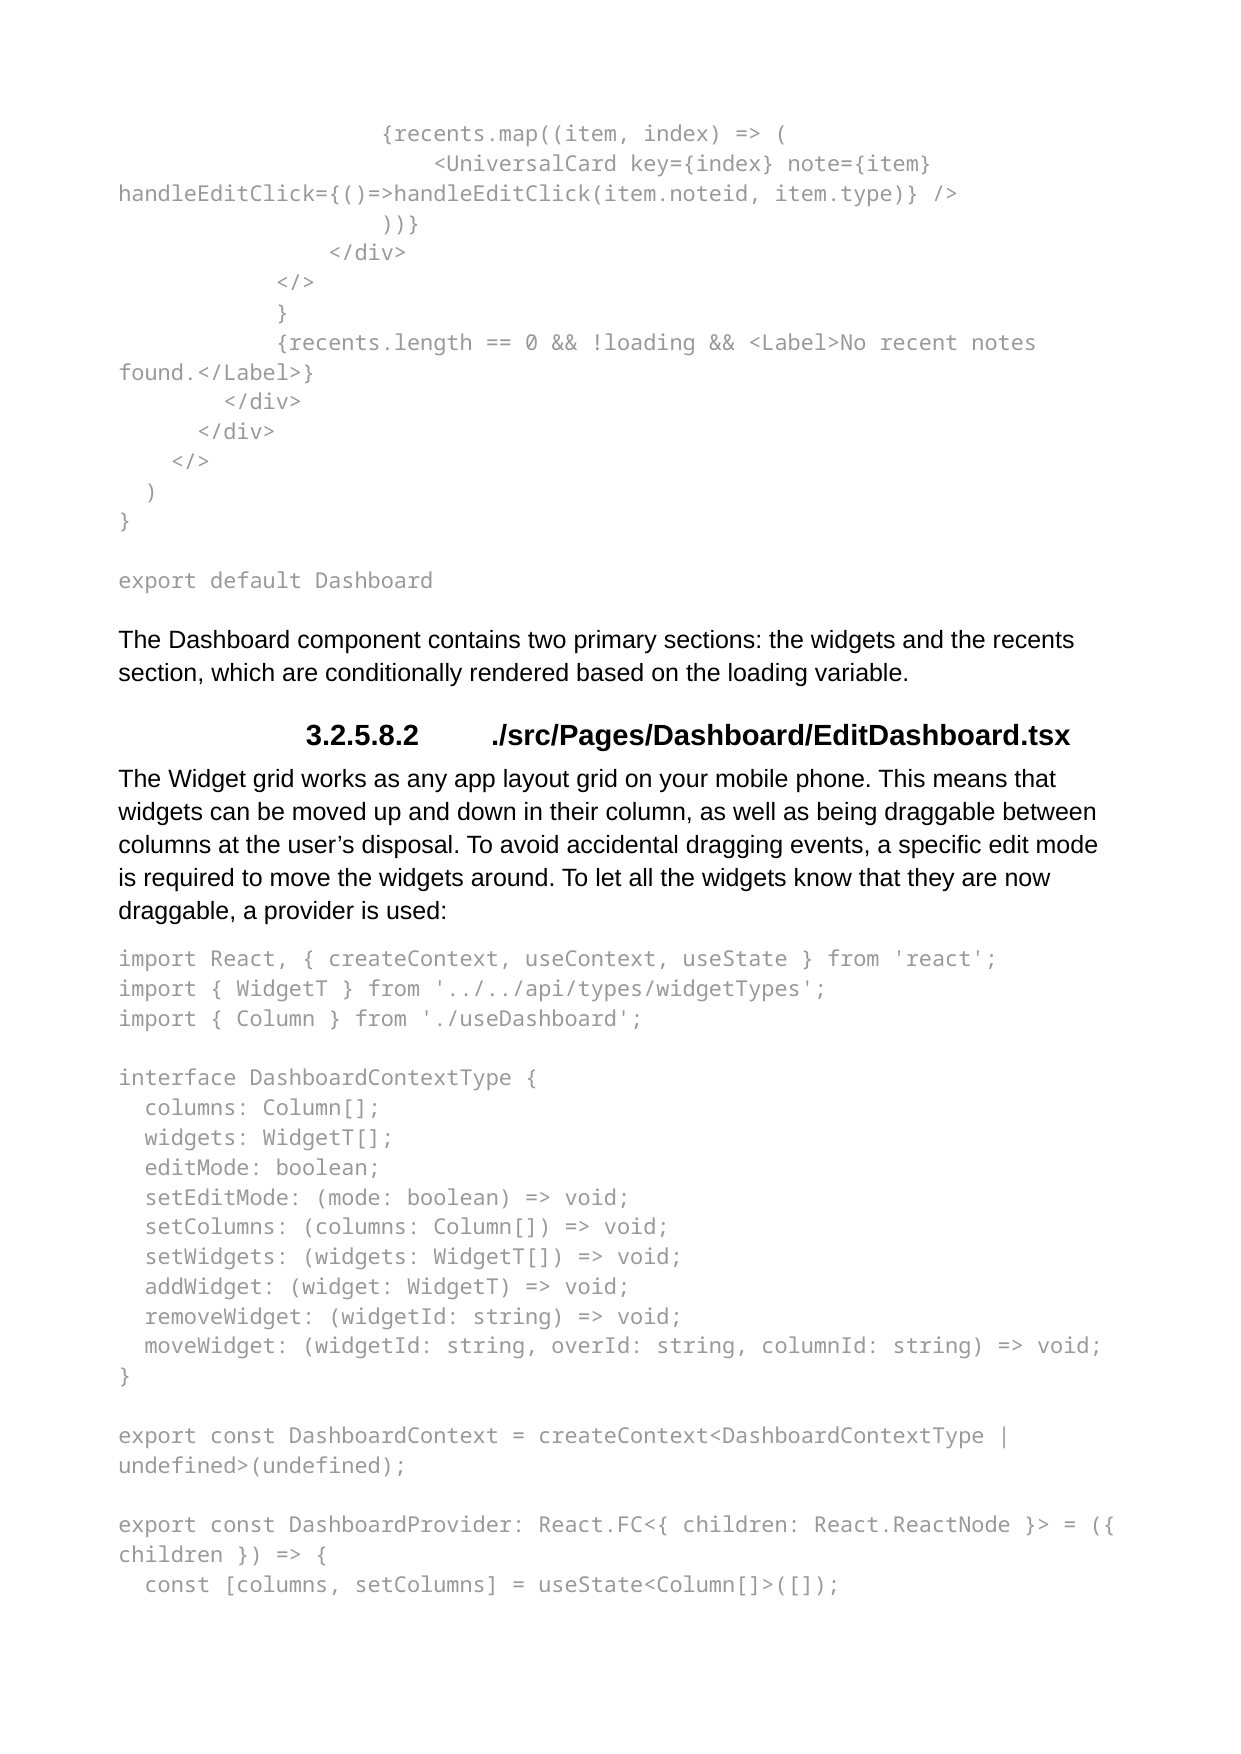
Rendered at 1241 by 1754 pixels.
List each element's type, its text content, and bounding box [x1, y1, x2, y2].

text setWidgets: (widgets: WidgetT[]) => void; [118, 1241, 1122, 1271]
text removeWidget: (widgetId: string) => void; [118, 1301, 1122, 1331]
text </div> [118, 416, 1122, 446]
text } [118, 1360, 1122, 1390]
text interface DashboardContextType { [118, 1062, 1122, 1092]
text import React, { createContext, useContext, useState } from 'react'; [118, 943, 1122, 973]
text The Dashboard component contains two primary sections: the widgets and the recents section, which are conditionally rendered based on the loading variable. [118, 624, 1122, 686]
text export const DashboardProvider: React.FC<{ children: React.ReactNode }> = ({ children }) => { [118, 1509, 1122, 1569]
text <UniversalCard key={index} note={item} handleEditClick={()=>handleEditClick(item.noteid, item.type)} /> [118, 148, 1122, 207]
text } [118, 505, 1122, 535]
text export const DashboardContext = createContext<DashboardContextType | undefined>(undefined); [118, 1420, 1122, 1479]
text </> [118, 446, 1122, 476]
text ))} [118, 207, 1122, 237]
text import { WidgetT } from '../../api/types/widgetTypes'; [118, 973, 1122, 1003]
subtitle ./src/Pages/Dashboard/EditDashboard.tsx [306, 718, 1122, 751]
text moveWidget: (widgetId: string, overId: string, columnId: string) => void; [118, 1331, 1122, 1360]
text </> [118, 267, 1122, 297]
text export default Dashboard [118, 565, 1122, 595]
text widgets: WidgetT[]; [118, 1122, 1122, 1152]
text {recents.length == 0 && !loading && <Label>No recent notes found.</Label>} [118, 327, 1122, 386]
text </div> [118, 237, 1122, 267]
text const [columns, setColumns] = useState<Column[]>([]); [118, 1569, 1122, 1599]
text The Widget grid works as any app layout grid on your mobile phone. This means that widgets can be moved up and down in their column, as well as being draggable between columns at the user’s disposal. To avoid accidental dragging events, a specific edit mode is required to move the widgets around. To let all the widgets know that they are now draggable, a provider is used: [118, 763, 1122, 924]
text setEditMode: (mode: boolean) => void; [118, 1182, 1122, 1211]
text addWidget: (widget: WidgetT) => void; [118, 1271, 1122, 1301]
text ) [118, 476, 1122, 505]
text {recents.map((item, index) => ( [118, 118, 1122, 148]
text setColumns: (columns: Column[]) => void; [118, 1211, 1122, 1241]
text editMode: boolean; [118, 1152, 1122, 1182]
text </div> [118, 386, 1122, 416]
text columns: Column[]; [118, 1092, 1122, 1122]
text import { Column } from './useDashboard'; [118, 1003, 1122, 1033]
text } [118, 297, 1122, 327]
